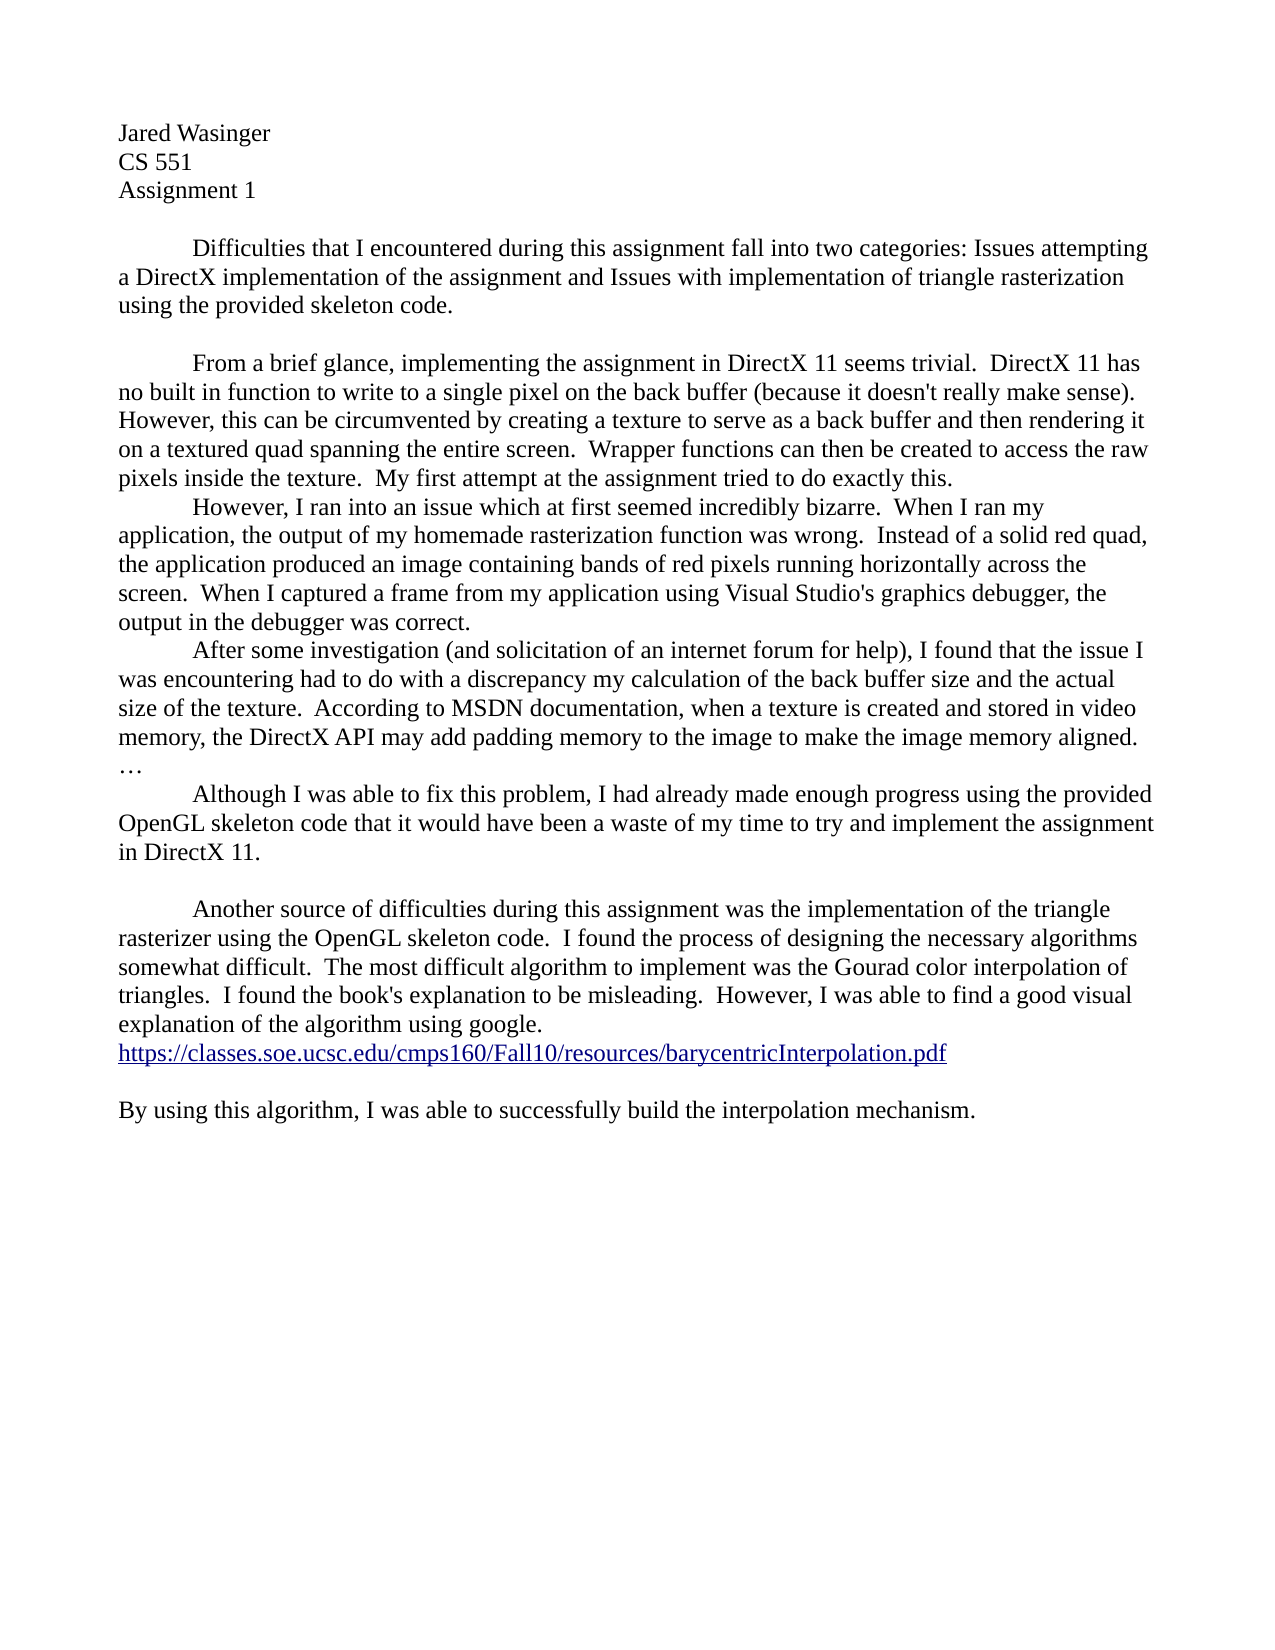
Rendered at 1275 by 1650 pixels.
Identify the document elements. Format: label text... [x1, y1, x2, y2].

text By using this algorithm, I was able to successfully build the interpolation mechanism. [118, 1096, 1157, 1124]
text Difficulties that I encountered during this assignment fall into two categories: Issues attempting a DirectX implementation of the assignment and Issues with implementation of triangle rasterization using the provided skeleton code. [118, 233, 1157, 319]
text After some investigation (and solicitation of an internet forum for help), I found that the issue I was encountering had to do with a discrepancy my calculation of the back buffer size and the actual size of the texture. According to MSDN documentation, when a texture is created and stored in video memory, the DirectX API may add padding memory to the image to make the image memory aligned. … [118, 636, 1157, 779]
text Another source of difficulties during this assignment was the implementation of the triangle rasterizer using the OpenGL skeleton code. I found the process of designing the necessary algorithms somewhat difficult. The most difficult algorithm to implement was the Gourad color interpolation of triangles. I found the book's explanation to be misleading. However, I was able to find a good visual explanation of the algorithm using google. https://classes.soe.ucsc.edu/cmps160/Fall10/resources/barycentricInterpolation.pdf [118, 894, 1157, 1067]
text Jared Wasinger CS 551 [118, 118, 1157, 176]
text Although I was able to fix this problem, I had already made enough progress using the provided OpenGL skeleton code that it would have been a waste of my time to try and implement the assignment in DirectX 11. [118, 779, 1157, 866]
text Assignment 1 [118, 176, 1157, 204]
text However, I ran into an issue which at first seemed incredibly bizarre. When I ran my application, the output of my homemade rasterization function was wrong. Instead of a solid red quad, the application produced an image containing bands of red pixels running horizontally across the screen. When I captured a frame from my application using Visual Studio's graphics debugger, the output in the debugger was correct. [118, 492, 1157, 636]
text From a brief glance, implementing the assignment in DirectX 11 seems trivial. DirectX 11 has no built in function to write to a single pixel on the back buffer (because it doesn't really make sense). However, this can be circumvented by creating a texture to serve as a back buffer and then rendering it on a textured quad spanning the entire screen. Wrapper functions can then be created to access the raw pixels inside the texture. My first attempt at the assignment tried to do exactly this. [118, 348, 1157, 492]
